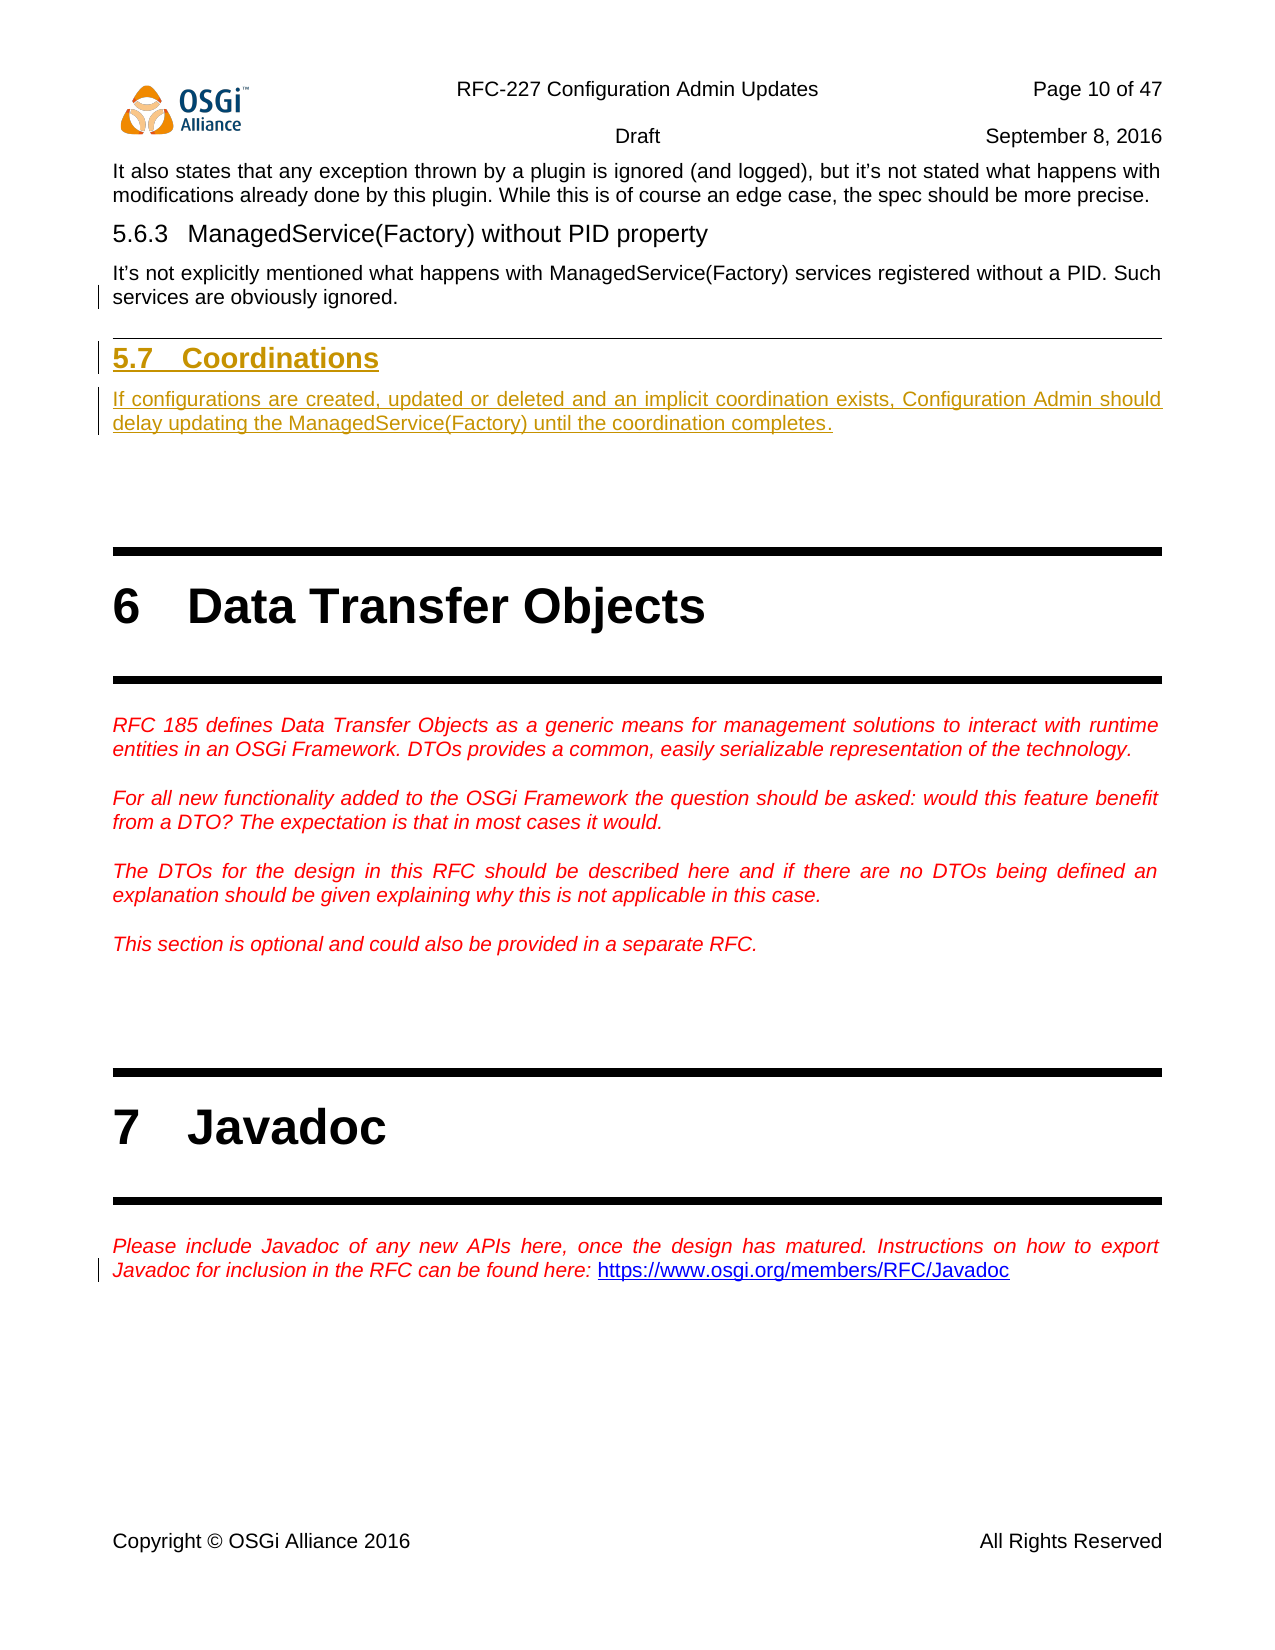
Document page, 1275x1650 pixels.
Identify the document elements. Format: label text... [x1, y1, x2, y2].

subtitle Javadoc [112, 1069, 1162, 1205]
text For all new functionality added to the OSGi Framework the question should be asked: would this feature benefit from a DTO? The expectation is that in most cases it would. [112, 786, 1162, 834]
subtitle Data Transfer Objects [112, 548, 1162, 684]
text If configurations are created, updated or deleted and an implicit coordination exists, Configuration Admin should [112, 387, 1162, 408]
text RFC 185 defines Data Transfer Objects as a generic means for management solutions to interact with runtime entities in an OSGi Framework. DTOs provides a common, easily serializable representation of the technology. [112, 713, 1162, 761]
subtitle Coordinations [112, 339, 1162, 374]
picture [113, 78, 257, 142]
text The DTOs for the design in this RFC should be described here and if there are no DTOs being defined an explanation should be given explaining why this is not applicable in this case. [112, 859, 1162, 907]
text This section is optional and could also be provided in a separate RFC. [112, 932, 1162, 956]
text Please include Javadoc of any new APIs here, once the design has matured. Instructions on how to export Javadoc for inclusion in the RFC can be found here: https://www.osgi.org/members/RFC/Javadoc [112, 1234, 1162, 1282]
subtitle ManagedService(Factory) without PID property [112, 219, 1162, 248]
text It also states that any exception thrown by a plugin is ignored (and logged), but it’s not stated what happens with modifications already done by this plugin. While this is of course an edge case, the spec should be more precise. [112, 159, 1162, 207]
text delay updating the ManagedService(Factory) until the coordination completes. [112, 409, 1162, 435]
text It’s not explicitly mentioned what happens with ManagedService(Factory) services registered without a PID. Such services are obviously ignored. [112, 261, 1162, 308]
